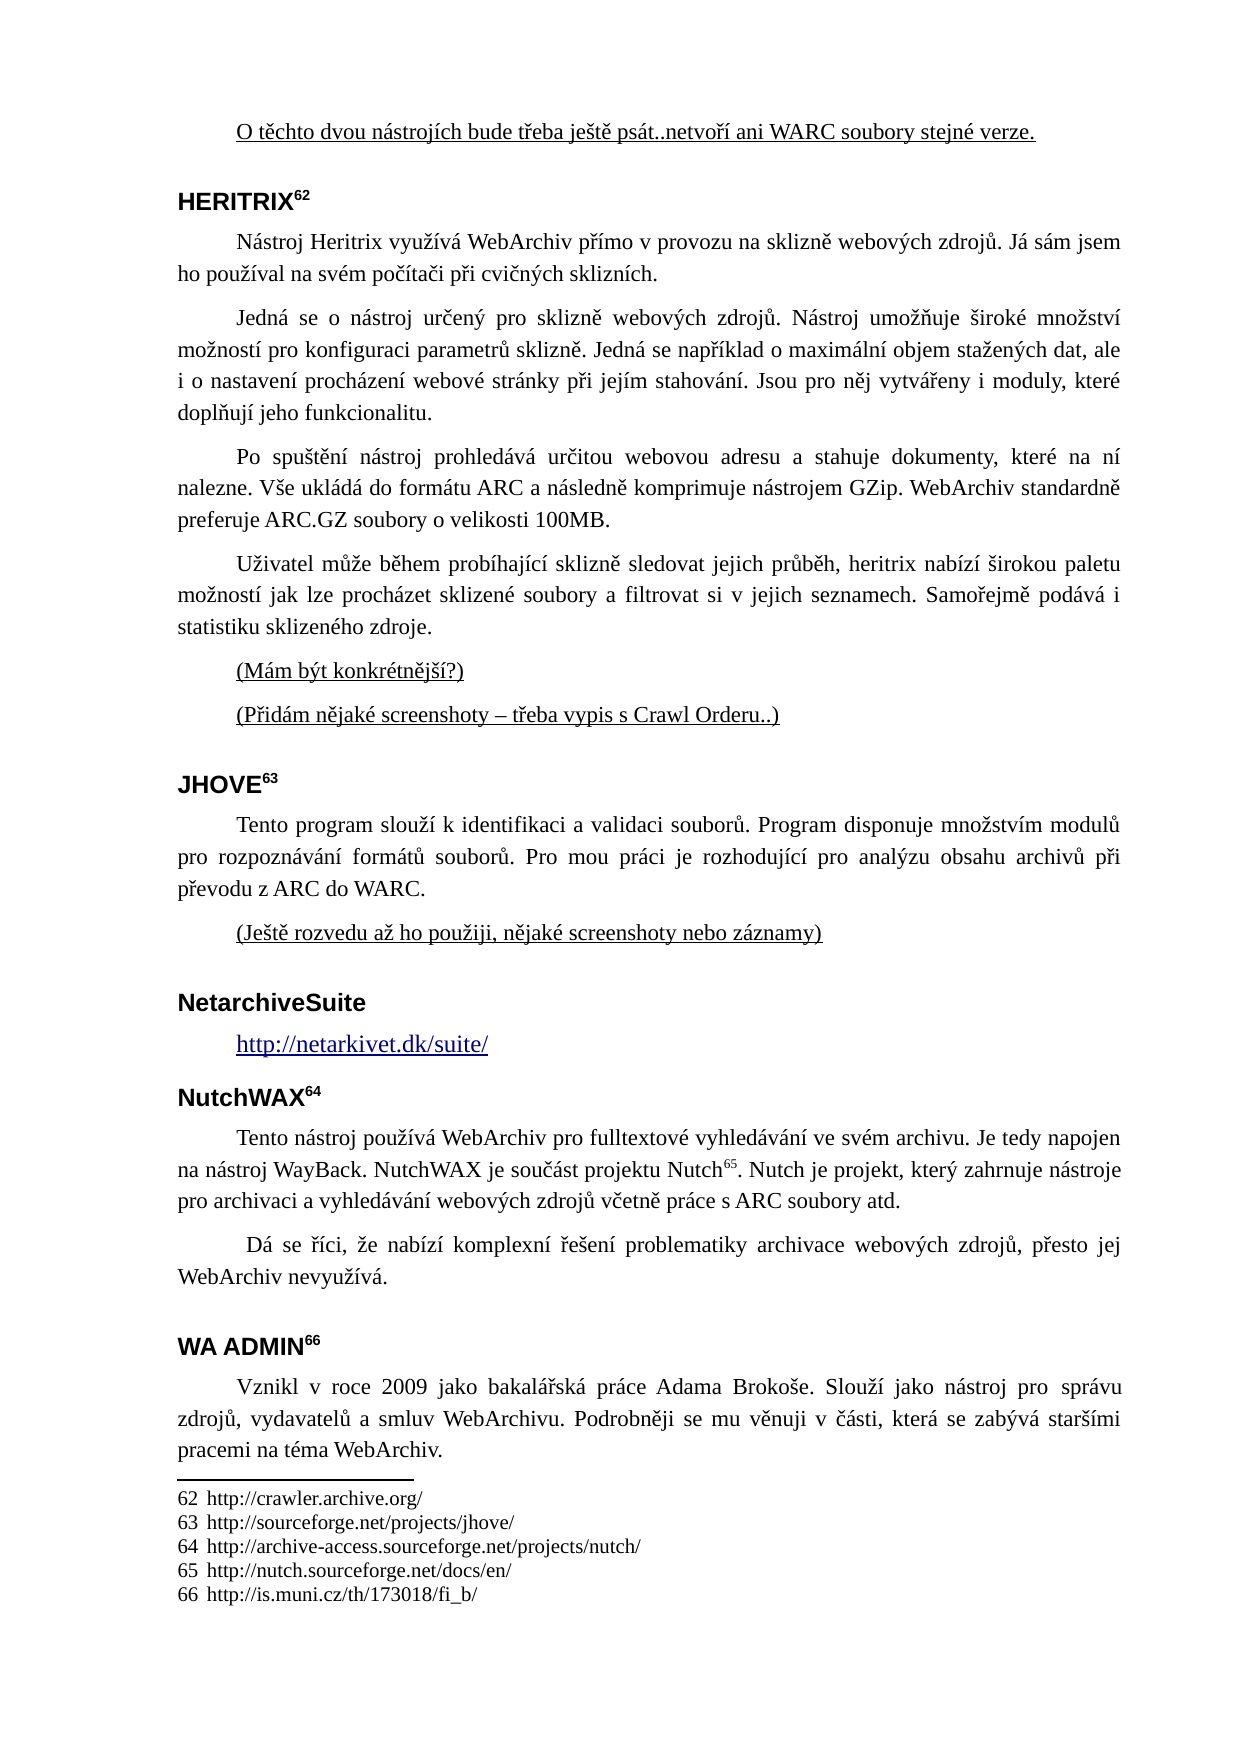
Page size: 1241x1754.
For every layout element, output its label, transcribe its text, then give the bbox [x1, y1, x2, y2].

subtitle JHOVE [177, 770, 1122, 799]
text http://nutch.sourceforge.net/docs/en/ [177, 1558, 1122, 1582]
text http://archive-access.sourceforge.net/projects/nutch/ [177, 1534, 1122, 1558]
text Po spuštění nástroj prohledává určitou webovou adresu a stahuje dokumenty, které na ní nalezne. Vše ukládá do formátu ARC a následně komprimuje nástrojem GZip. WebArchiv standardně preferuje ARC.GZ soubory o velikosti 100MB. [177, 443, 1122, 532]
text Uživatel může během probíhající sklizně sledovat jejich průběh, heritrix nabízí širokou paletu možností jak lze procházet sklizené soubory a filtrovat si v jejich seznamech. Samořejmě podává i statistiku sklizeného zdroje. [177, 550, 1122, 639]
text http://is.muni.cz/th/173018/fi_b/ [177, 1582, 1122, 1606]
text (Mám být konkrétnější?) [177, 657, 1122, 683]
subtitle NutchWAX [177, 1083, 1122, 1112]
subtitle HERITRIX [177, 187, 1122, 216]
text http://crawler.archive.org/ [177, 1486, 1122, 1510]
text Nástroj Heritrix využívá WebArchiv přímo v provozu na sklizně webových zdrojů. Já sám jsem ho používal na svém počítači při cvičných sklizních. [177, 228, 1122, 286]
text Jedná se o nástroj určený pro sklizně webových zdrojů. Nástroj umožňuje široké množství možností pro konfiguraci parametrů sklizně. Jedná se například o maximální objem stažených dat, ale i o nastavení procházení webové stránky při jejím stahování. Jsou pro něj vytvářeny i moduly, které doplňují jeho funkcionalitu. [177, 304, 1122, 425]
text O těchto dvou nástrojích bude třeba ještě psát..netvoří ani WARC soubory stejné verze. [177, 118, 1122, 144]
text (Přidám nějaké screenshoty – třeba vypis s Crawl Orderu..) [177, 701, 1122, 728]
text Tento nástroj používá WebArchiv pro fulltextové vyhledávání ve svém archivu. Je tedy napojen na nástroj WayBack. NutchWAX je součást projektu Nutch. Nutch je projekt, který zahrnuje nástroje pro archivaci a vyhledávání webových zdrojů včetně práce s ARC soubory atd. [177, 1124, 1122, 1213]
text http://sourceforge.net/projects/jhove/ [177, 1510, 1122, 1534]
text Vznikl v roce 2009 jako bakalářská práce Adama Brokoše. Slouží jako nástroj pro správu zdrojů, vydavatelů a smluv WebArchivu. Podrobněji se mu věnuji v části, která se zabývá staršími pracemi na téma WebArchiv. [177, 1373, 1122, 1463]
text (Ještě rozvedu až ho použiji, nějaké screenshoty nebo záznamy) [177, 919, 1122, 945]
subtitle WA ADMIN [177, 1332, 1122, 1361]
text Dá se říci, že nabízí komplexní řešení problematiky archivace webových zdrojů, přesto jej WebArchiv nevyužívá. [177, 1231, 1122, 1289]
text http://netarkivet.dk/suite/ [177, 1029, 1122, 1058]
text Tento program slouží k identifikaci a validaci souborů. Program disponuje množstvím modulů pro rozpoznávání formátů souborů. Pro mou práci je rozhodující pro analýzu obsahu archivů při převodu z ARC do WARC. [177, 812, 1122, 901]
subtitle NetarchiveSuite [177, 988, 1122, 1017]
